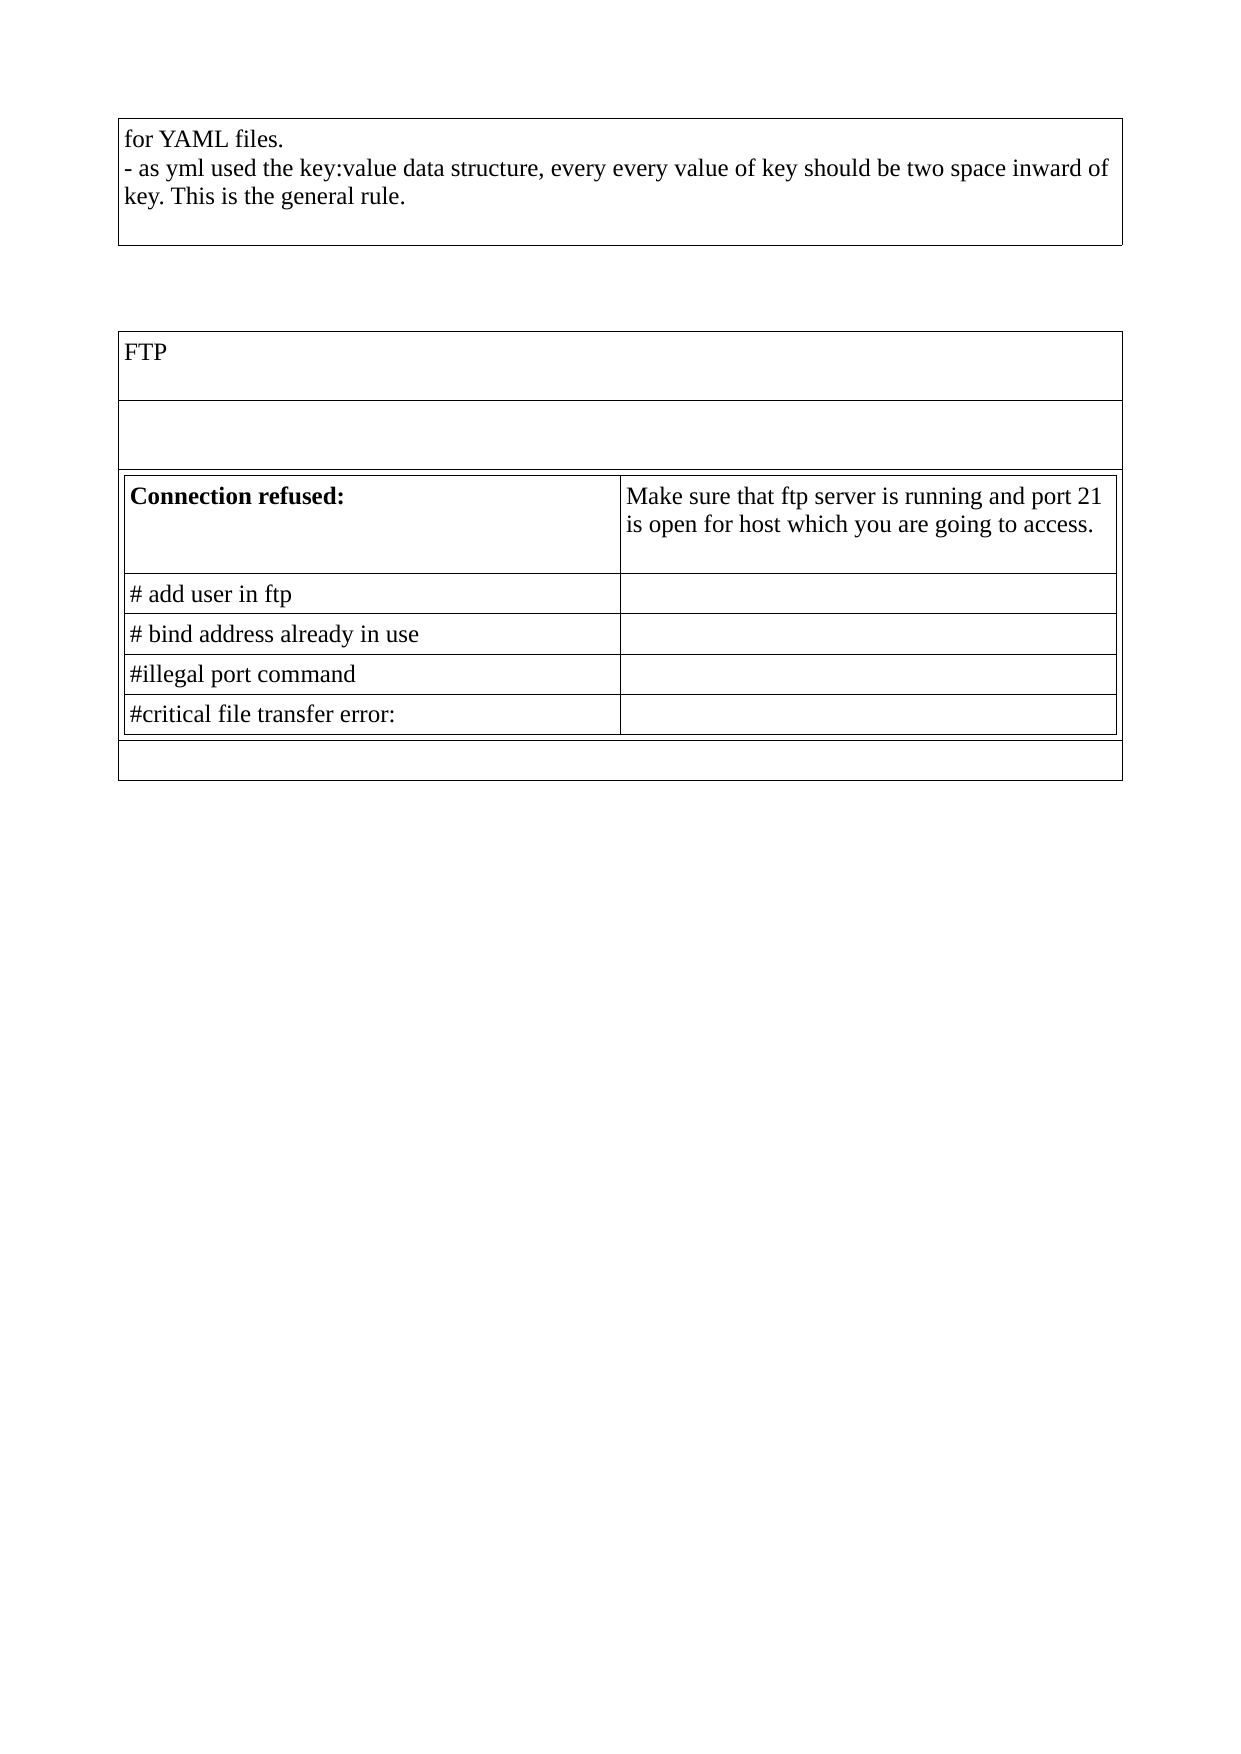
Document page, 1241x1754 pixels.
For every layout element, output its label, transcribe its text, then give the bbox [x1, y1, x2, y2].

table_cell #illegal port command [125, 655, 620, 694]
table_cell #critical file transfer error: [125, 695, 620, 734]
table_header Connection refused: [125, 476, 620, 573]
table_cell [621, 695, 1116, 734]
table_cell [119, 470, 1122, 740]
table_cell # bind address already in use [125, 614, 620, 653]
table_cell [119, 401, 1122, 469]
table_cell [621, 574, 1116, 613]
table_cell for YAML files. - as yml used the key:value data structure, every every value of key should be two space inward of key. This is the general rule. [119, 119, 1122, 245]
table_cell [119, 741, 1122, 780]
table_header FTP [119, 332, 1122, 400]
table_header Make sure that ftp server is running and port 21 is open for host which you are going to access. [621, 476, 1116, 573]
table_cell [621, 655, 1116, 694]
table_cell [621, 614, 1116, 653]
table_cell # add user in ftp [125, 574, 620, 613]
